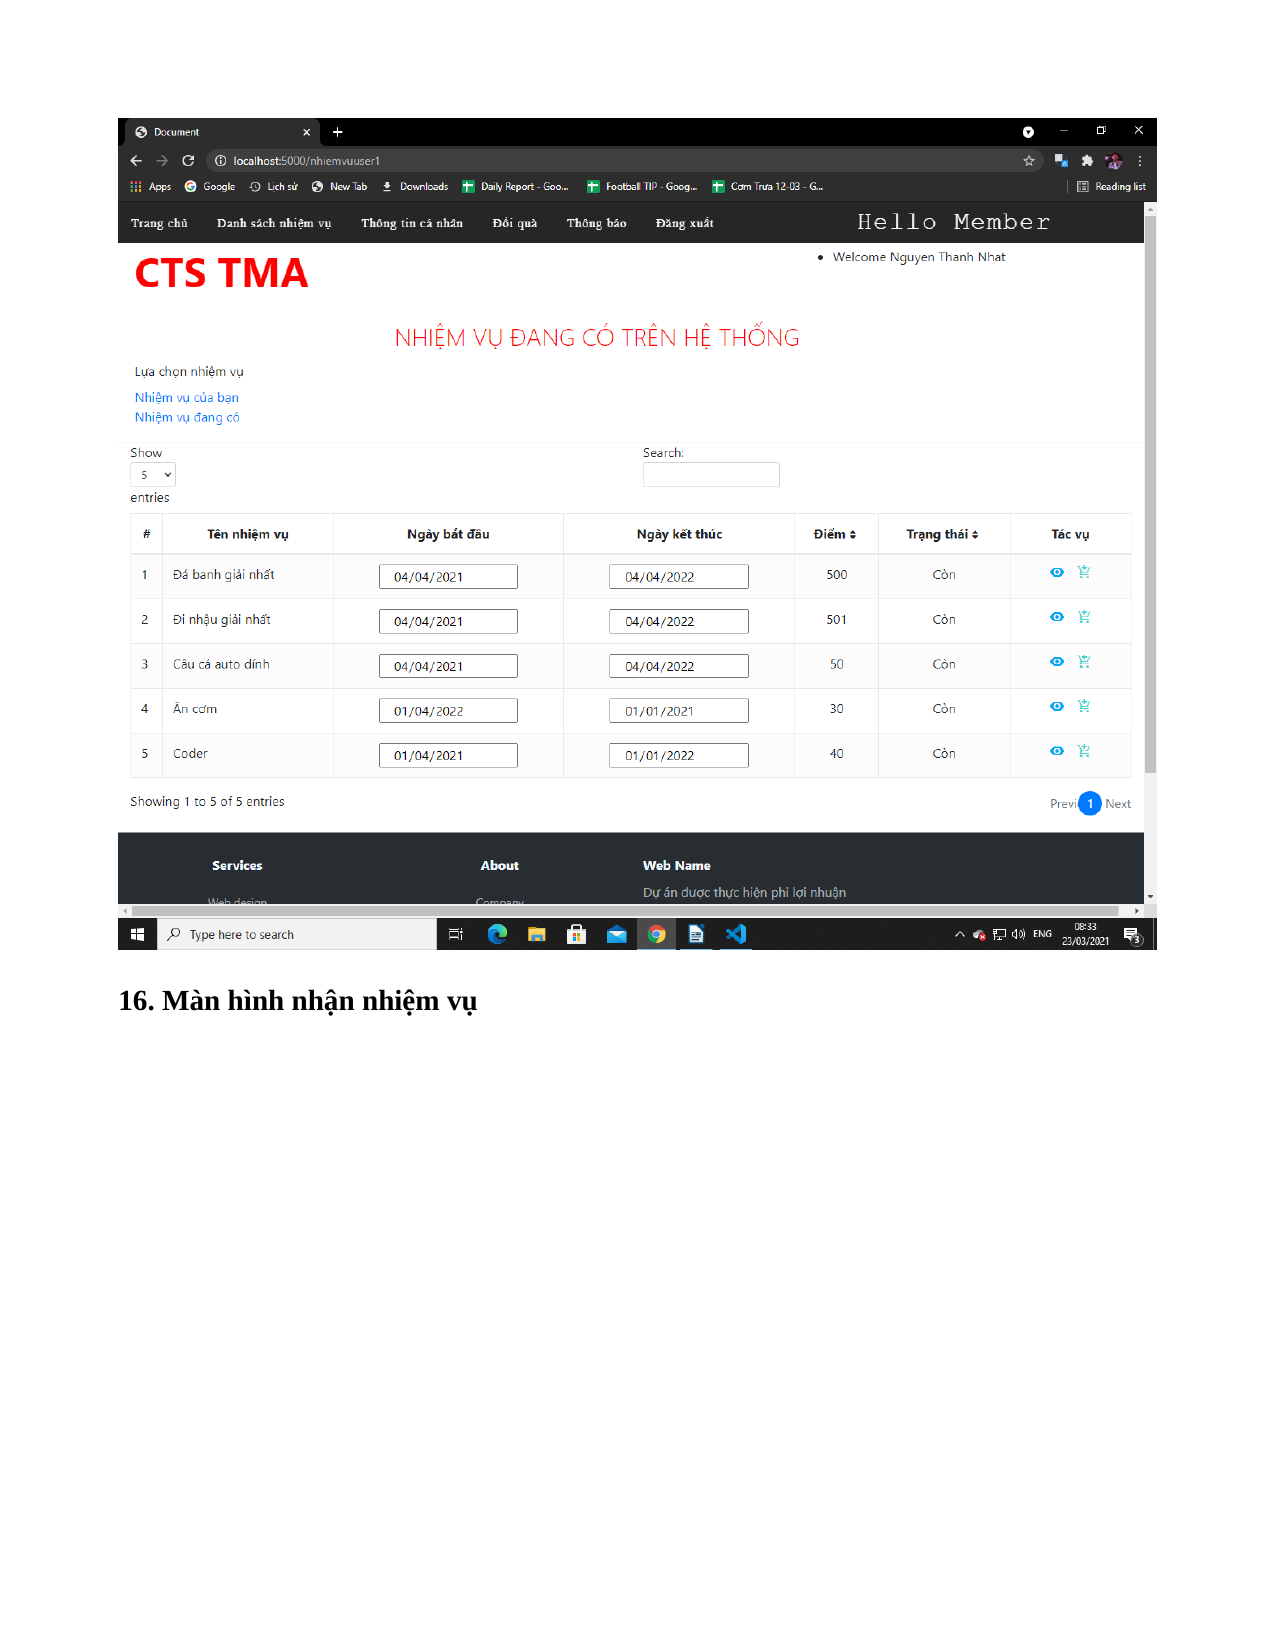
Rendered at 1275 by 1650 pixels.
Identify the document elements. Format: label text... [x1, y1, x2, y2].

text 16. Màn hình nhận nhiệm vụ [118, 983, 1157, 1016]
